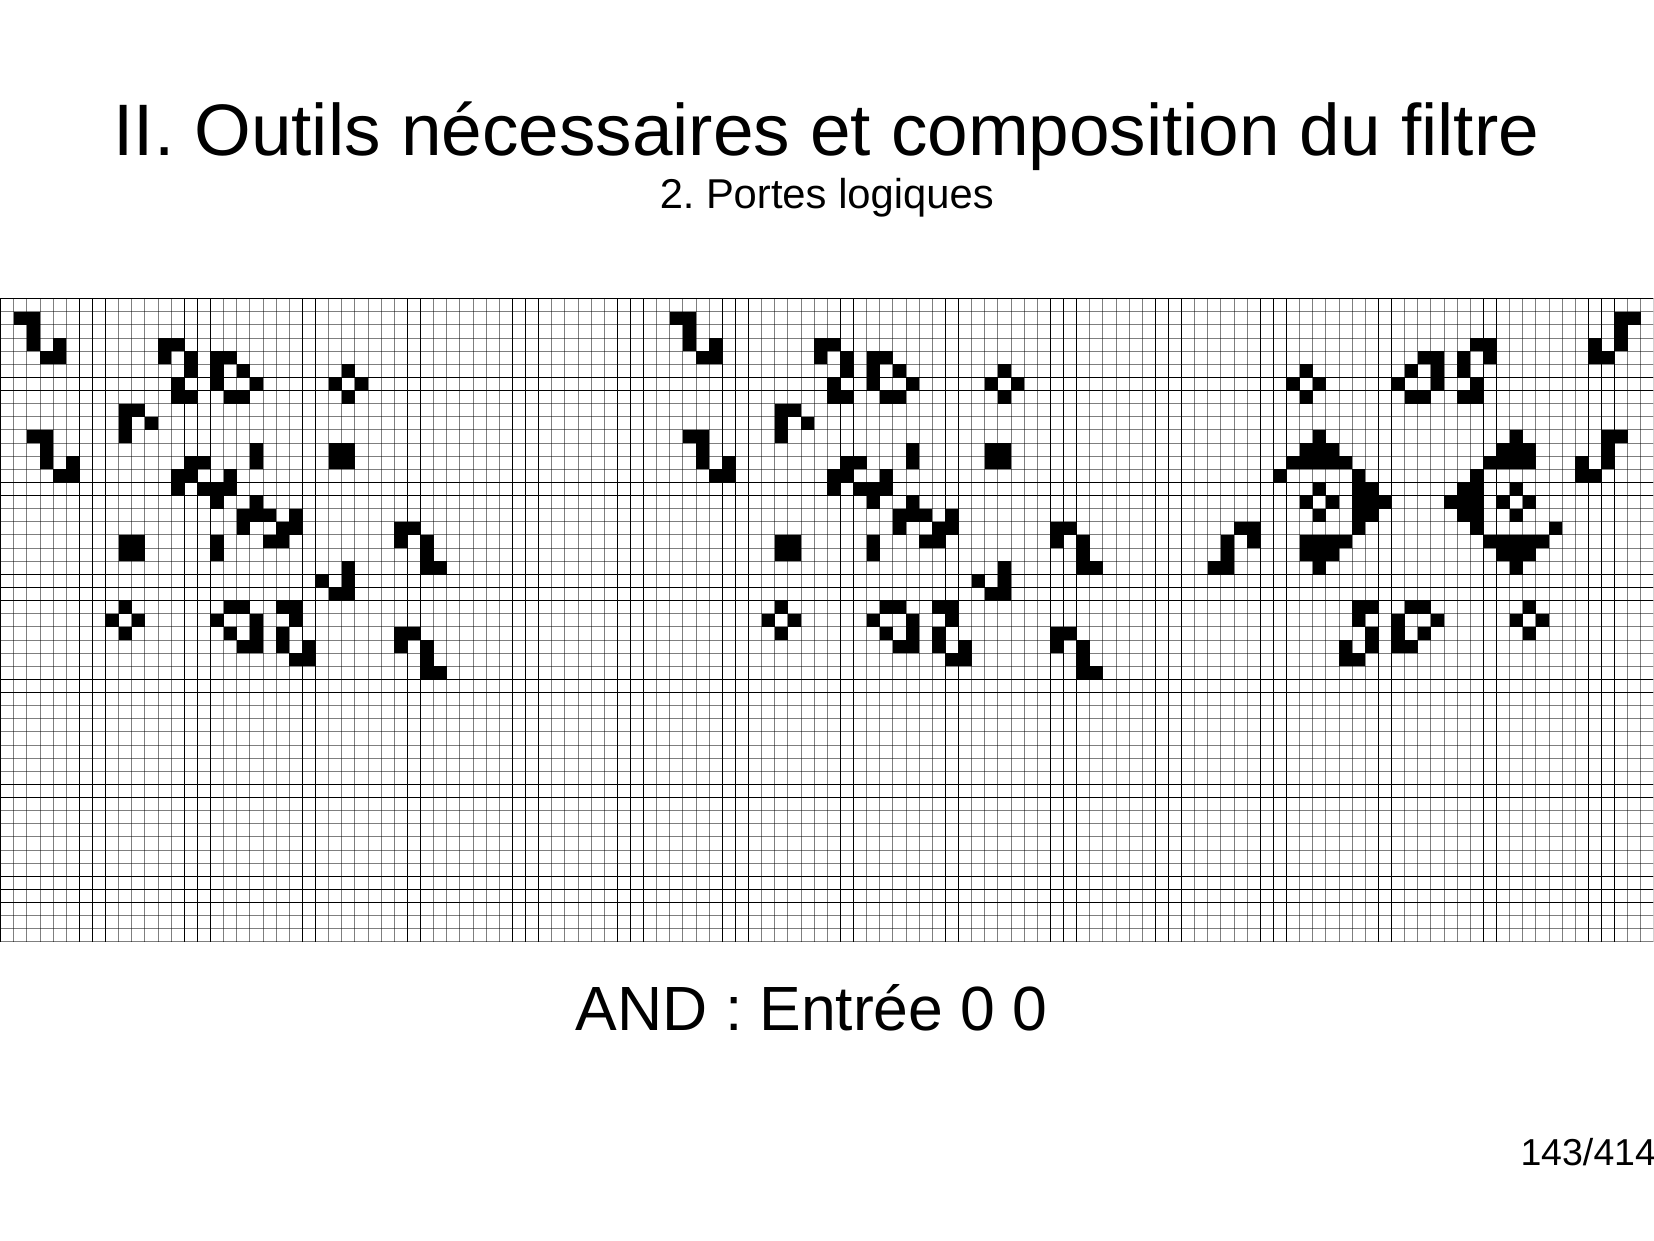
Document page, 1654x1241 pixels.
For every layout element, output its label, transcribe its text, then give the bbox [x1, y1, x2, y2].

picture [0, 298, 1654, 942]
text_box <number>/414 [1505, 1124, 1654, 1182]
title II. Outils nécessaires et composition du filtre 2. Portes logiques [82, 49, 1571, 257]
text_box AND : Entrée 0 0 [561, 966, 1063, 1052]
